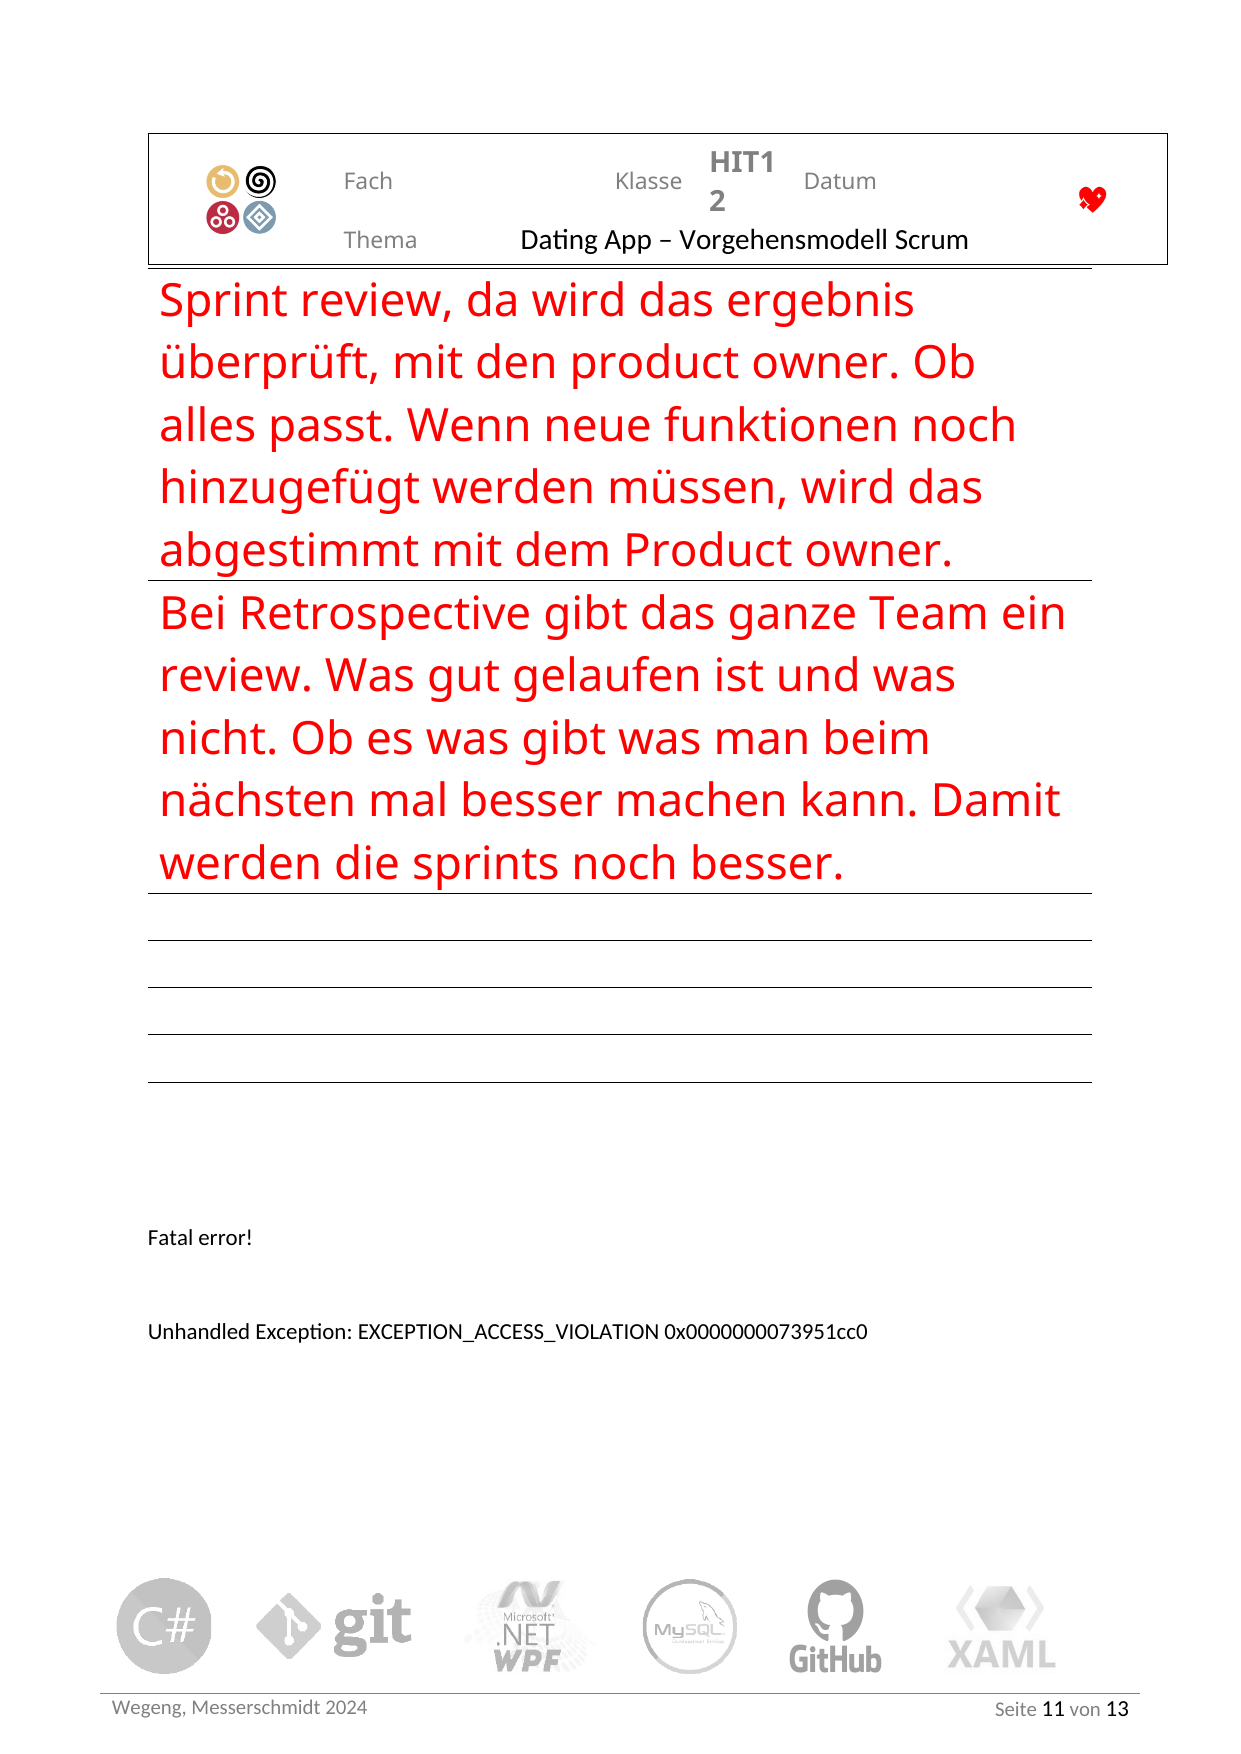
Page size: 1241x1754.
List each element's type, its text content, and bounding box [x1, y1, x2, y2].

table_cell [148, 988, 1092, 1034]
picture [808, 1578, 885, 1674]
picture [642, 1579, 737, 1674]
picture [937, 1578, 1066, 1674]
picture [456, 1579, 599, 1674]
picture [116, 1578, 212, 1674]
picture [256, 1593, 412, 1659]
picture [200, 162, 280, 235]
picture [1073, 184, 1112, 214]
table_cell [148, 894, 1092, 940]
table_cell Bei Retrospective gibt das ganze Team ein review. Was gut gelaufen ist und was nicht. Ob es was gibt was man beim nächsten mal besser machen kann. Damit werden die sprints noch besser. [148, 581, 1092, 892]
table_cell Sprint review, da wird das ergebnis überprüft, mit den product owner. Ob alles passt. Wenn neue funktionen noch hinzugefügt werden müssen, wird das abgestimmt mit dem Product owner. [148, 269, 1092, 579]
table_cell [148, 941, 1092, 987]
table_cell [148, 1035, 1092, 1082]
text Fatal error! [148, 1223, 1093, 1251]
text Unhandled Exception: EXCEPTION_ACCESS_VIOLATION 0x0000000073951cc0 [148, 1317, 1093, 1345]
